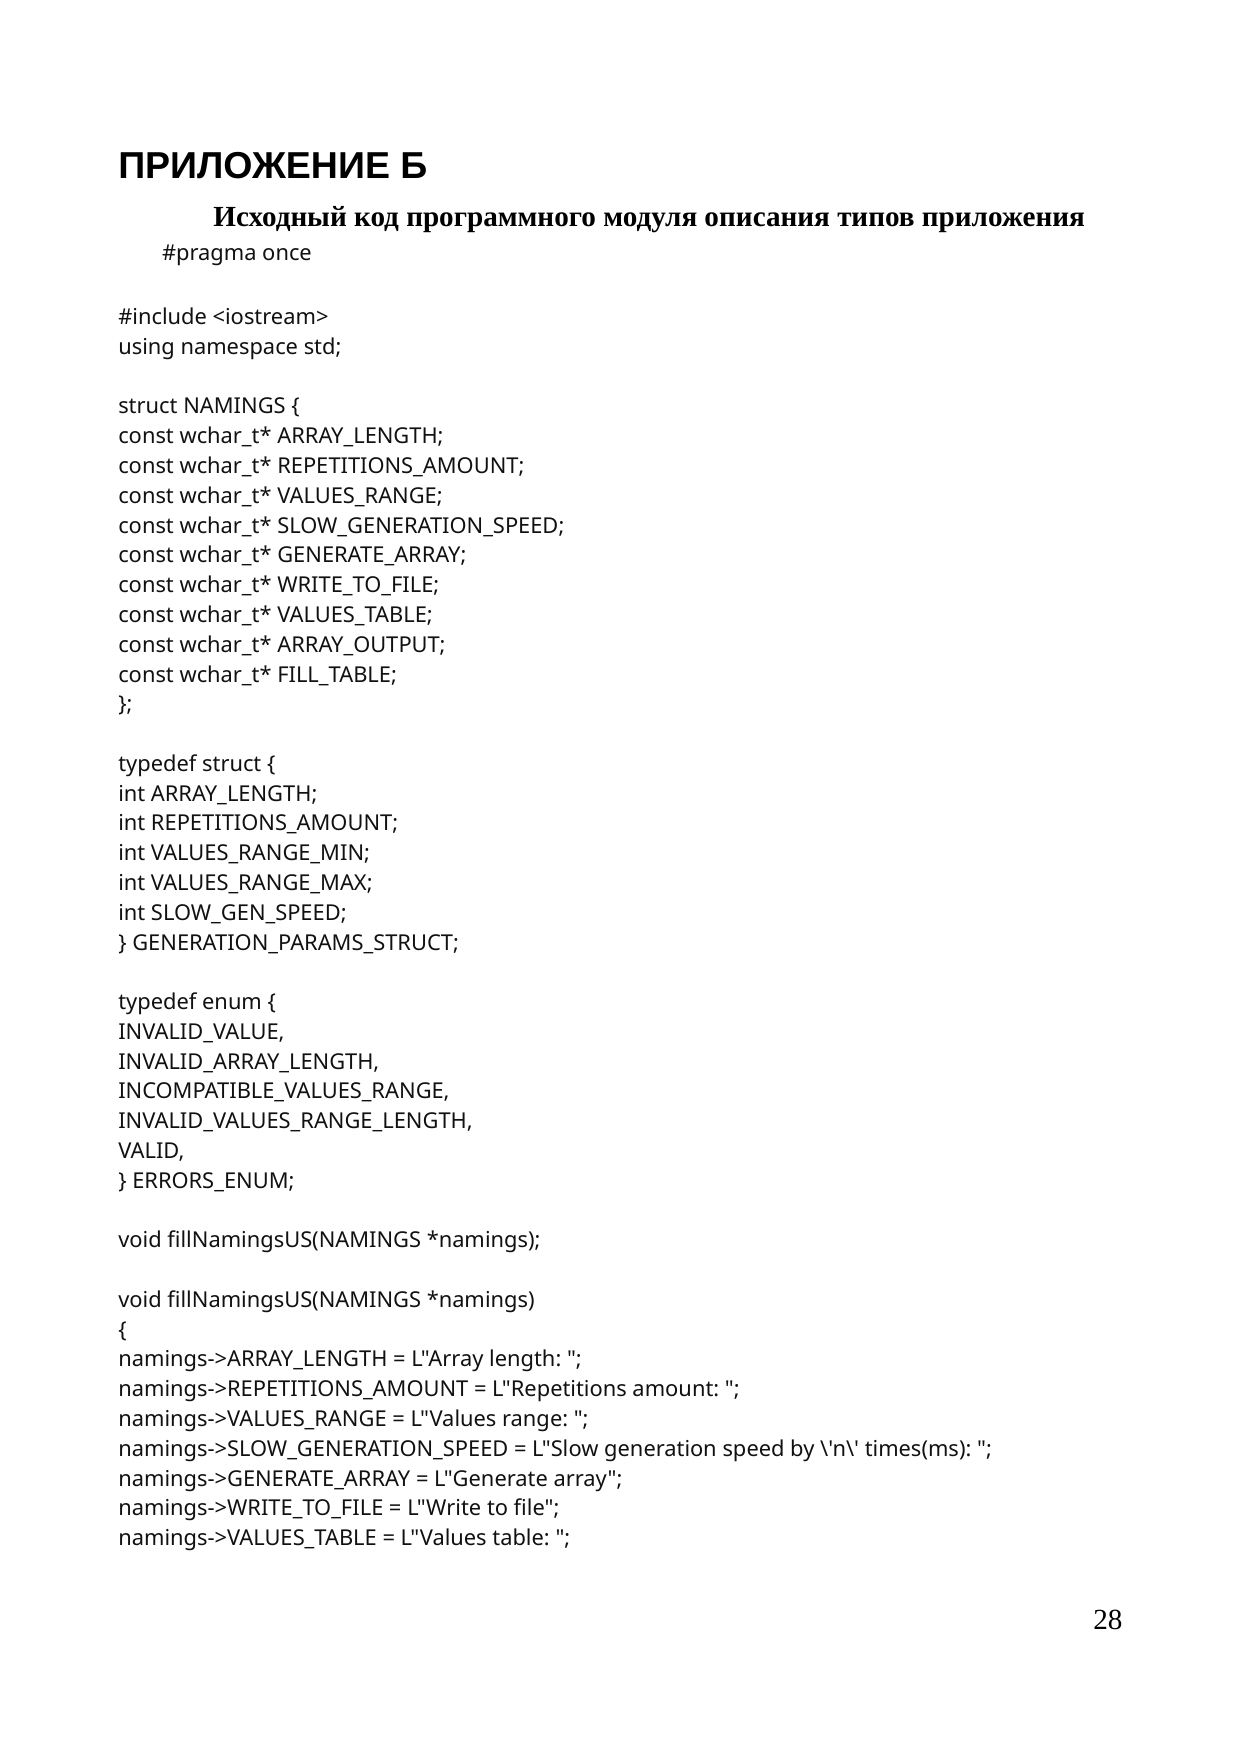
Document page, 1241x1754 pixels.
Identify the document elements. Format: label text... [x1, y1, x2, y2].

text const wchar_t* ARRAY_LENGTH; [118, 420, 1122, 450]
text namings->GENERATE_ARRAY = L"Generate array"; [118, 1462, 1122, 1492]
text const wchar_t* REPETITIONS_AMOUNT; [118, 450, 1122, 480]
text INVALID_ARRAY_LENGTH, [118, 1046, 1122, 1075]
text INVALID_VALUE, [118, 1016, 1122, 1046]
text namings->REPETITIONS_AMOUNT = L"Repetitions amount: "; [118, 1373, 1122, 1403]
text namings->SLOW_GENERATION_SPEED = L"Slow generation speed by \'n\' times(ms): "; [118, 1433, 1122, 1462]
text VALID, [118, 1135, 1122, 1165]
text struct NAMINGS { [118, 390, 1122, 420]
text #pragma once [118, 237, 1122, 267]
text typedef struct { [118, 748, 1122, 778]
text int ARRAY_LENGTH; [118, 778, 1122, 807]
text INCOMPATIBLE_VALUES_RANGE, [118, 1075, 1122, 1105]
text typedef enum { [118, 986, 1122, 1016]
text void fillNamingsUS(NAMINGS *namings); [118, 1224, 1122, 1254]
text using namespace std; [118, 331, 1122, 361]
text #include <iostream> [118, 301, 1122, 331]
text { [118, 1313, 1122, 1343]
text int VALUES_RANGE_MIN; [118, 837, 1122, 867]
text const wchar_t* VALUES_RANGE; [118, 480, 1122, 509]
text const wchar_t* GENERATE_ARRAY; [118, 539, 1122, 569]
text INVALID_VALUES_RANGE_LENGTH, [118, 1105, 1122, 1135]
text void fillNamingsUS(NAMINGS *namings) [118, 1284, 1122, 1313]
text int VALUES_RANGE_MAX; [118, 867, 1122, 897]
text namings->WRITE_TO_FILE = L"Write to file"; [118, 1492, 1122, 1522]
text }; [118, 688, 1122, 718]
text int REPETITIONS_AMOUNT; [118, 807, 1122, 837]
text namings->VALUES_RANGE = L"Values range: "; [118, 1403, 1122, 1433]
text int SLOW_GEN_SPEED; [118, 897, 1122, 927]
text const wchar_t* FILL_TABLE; [118, 658, 1122, 688]
text const wchar_t* ARRAY_OUTPUT; [118, 629, 1122, 658]
text const wchar_t* SLOW_GENERATION_SPEED; [118, 509, 1122, 539]
text const wchar_t* VALUES_TABLE; [118, 599, 1122, 629]
text } ERRORS_ENUM; [118, 1165, 1122, 1194]
text Исходный код программного модуля описания типов приложения [118, 199, 1122, 232]
subtitle ПРИЛОЖЕНИЕ Б [118, 143, 1122, 186]
text namings->ARRAY_LENGTH = L"Array length: "; [118, 1343, 1122, 1373]
text const wchar_t* WRITE_TO_FILE; [118, 569, 1122, 599]
text namings->VALUES_TABLE = L"Values table: "; [118, 1522, 1122, 1552]
text } GENERATION_PARAMS_STRUCT; [118, 927, 1122, 956]
